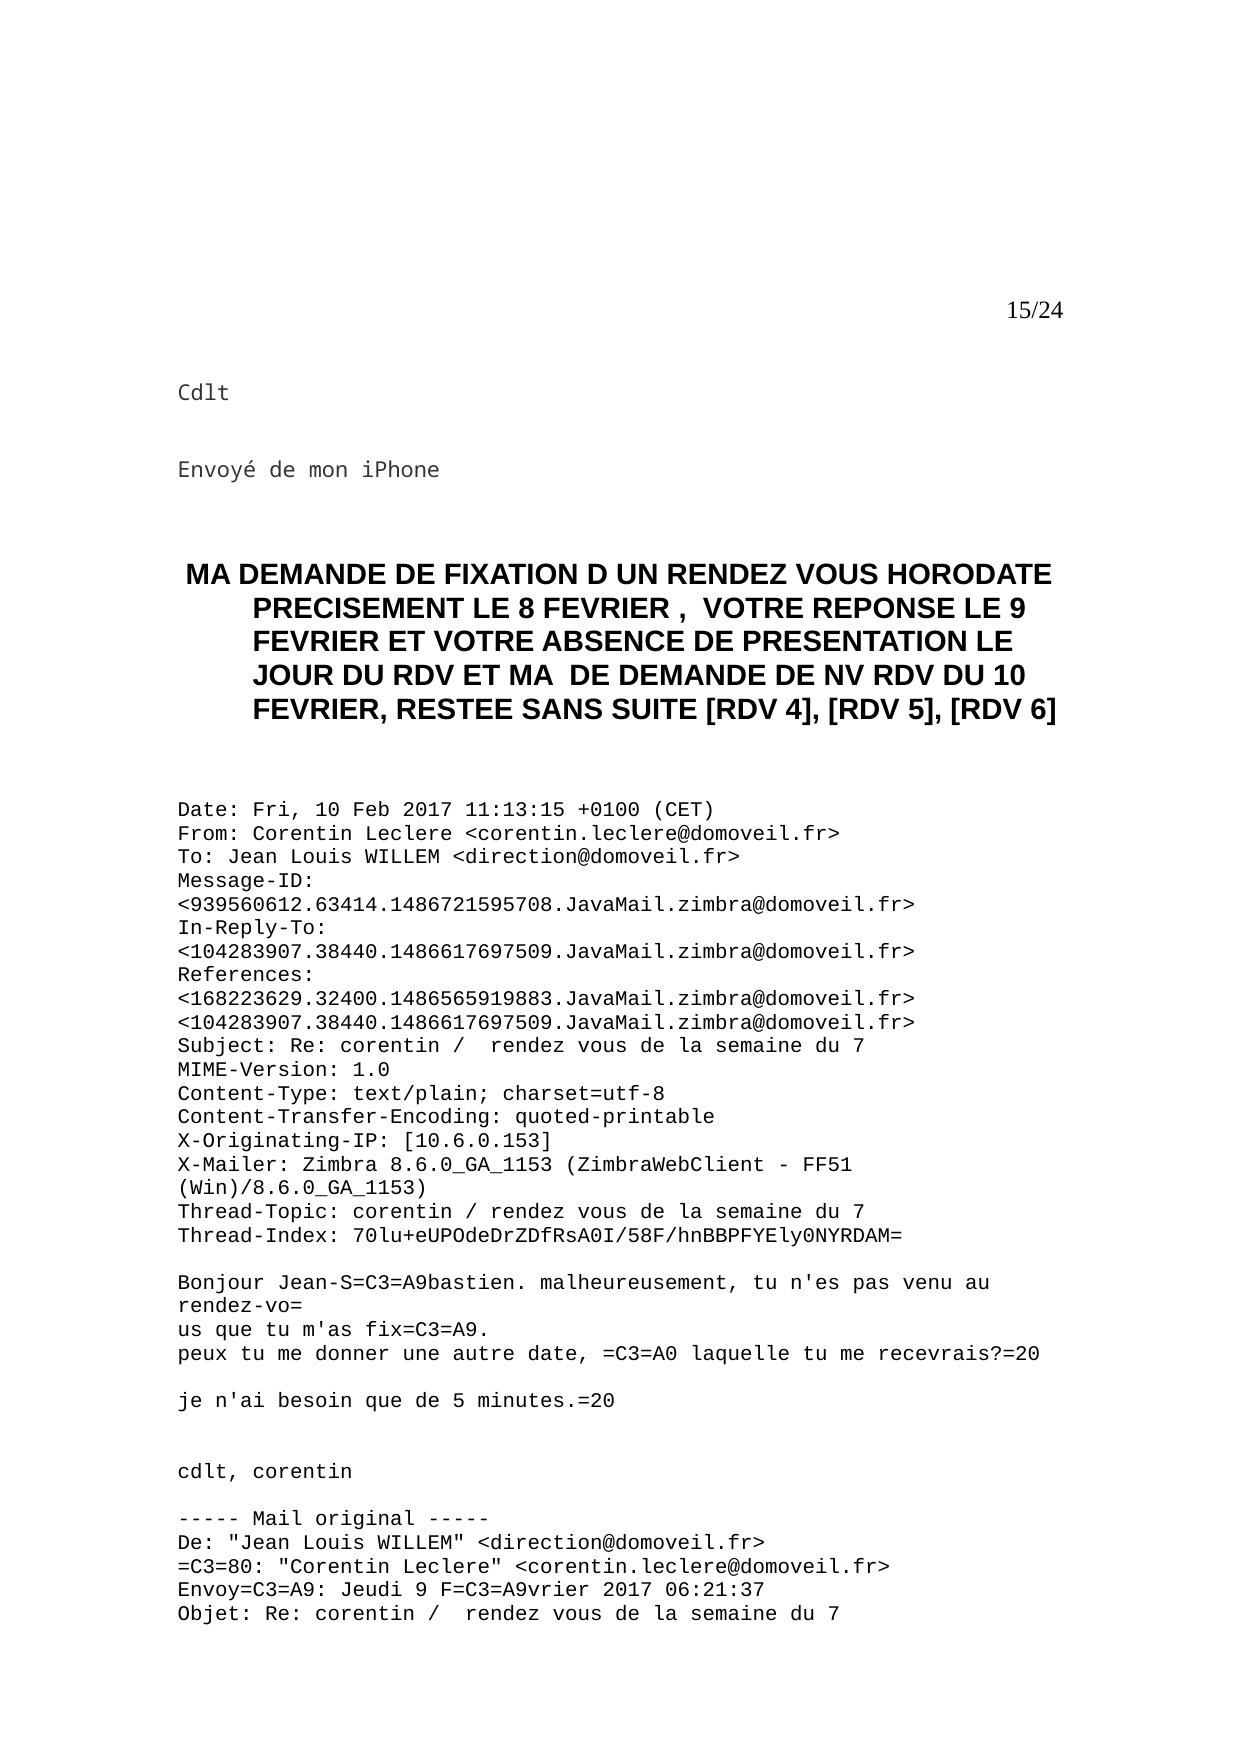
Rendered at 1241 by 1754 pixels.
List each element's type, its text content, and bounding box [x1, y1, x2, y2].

text peux tu me donner une autre date, =C3=A0 laquelle tu me recevrais?=20 [177, 1343, 1063, 1366]
text ----- Mail original ----- [177, 1508, 1063, 1532]
text Envoy=C3=A9: Jeudi 9 F=C3=A9vrier 2017 06:21:37 [177, 1579, 1063, 1603]
text Message-ID: <939560612.63414.1486721595708.JavaMail.zimbra@domoveil.fr> [177, 870, 1063, 917]
text References: <168223629.32400.1486565919883.JavaMail.zimbra@domoveil.fr> <104283907.38440.1486617697509.JavaMail.zimbra@domoveil.fr> [177, 964, 1063, 1035]
text Content-Type: text/plain; charset=utf-8 [177, 1083, 1063, 1106]
text To: Jean Louis WILLEM <direction@domoveil.fr> [177, 846, 1063, 870]
text From: Corentin Leclere <corentin.leclere@domoveil.fr> [177, 823, 1063, 846]
text X-Originating-IP: [10.6.0.153] [177, 1130, 1063, 1154]
text Bonjour Jean-S=C3=A9bastien. malheureusement, tu n'es pas venu au rendez-vo= [177, 1272, 1063, 1319]
text je n'ai besoin que de 5 minutes.=20 [177, 1390, 1063, 1414]
text =C3=80: "Corentin Leclere" <corentin.leclere@domoveil.fr> [177, 1556, 1063, 1579]
text X-Mailer: Zimbra 8.6.0_GA_1153 (ZimbraWebClient - FF51 (Win)/8.6.0_GA_1153) [177, 1154, 1063, 1201]
text Thread-Topic: corentin / rendez vous de la semaine du 7 [177, 1201, 1063, 1224]
text Objet: Re: corentin / rendez vous de la semaine du 7 [177, 1603, 1063, 1627]
subtitle MA DEMANDE DE FIXATION D UN RENDEZ VOUS HORODATE PRECISEMENT LE 8 FEVRIER , VOTRE REPONSE LE 9 FEVRIER ET VOTRE ABSENCE DE PRESENTATION LE JOUR DU RDV ET MA DE DEMANDE DE NV RDV DU 10 FEVRIER, RESTEE SANS SUITE [RDV 4], [RDV 5], [RDV 6] [177, 557, 1063, 726]
text Content-Transfer-Encoding: quoted-printable [177, 1106, 1063, 1130]
text us que tu m'as fix=C3=A9. [177, 1319, 1063, 1343]
text cdlt, corentin [177, 1461, 1063, 1485]
text MIME-Version: 1.0 [177, 1059, 1063, 1083]
text Cdlt Envoyé de mon iPhone [177, 353, 1063, 484]
text Subject: Re: corentin / rendez vous de la semaine du 7 [177, 1035, 1063, 1059]
text Thread-Index: 70lu+eUPOdeDrZDfRsA0I/58F/hnBBPFYEly0NYRDAM= [177, 1224, 1063, 1248]
text De: "Jean Louis WILLEM" <direction@domoveil.fr> [177, 1532, 1063, 1556]
text Date: Fri, 10 Feb 2017 11:13:15 +0100 (CET) [177, 799, 1063, 823]
text In-Reply-To: <104283907.38440.1486617697509.JavaMail.zimbra@domoveil.fr> [177, 917, 1063, 964]
